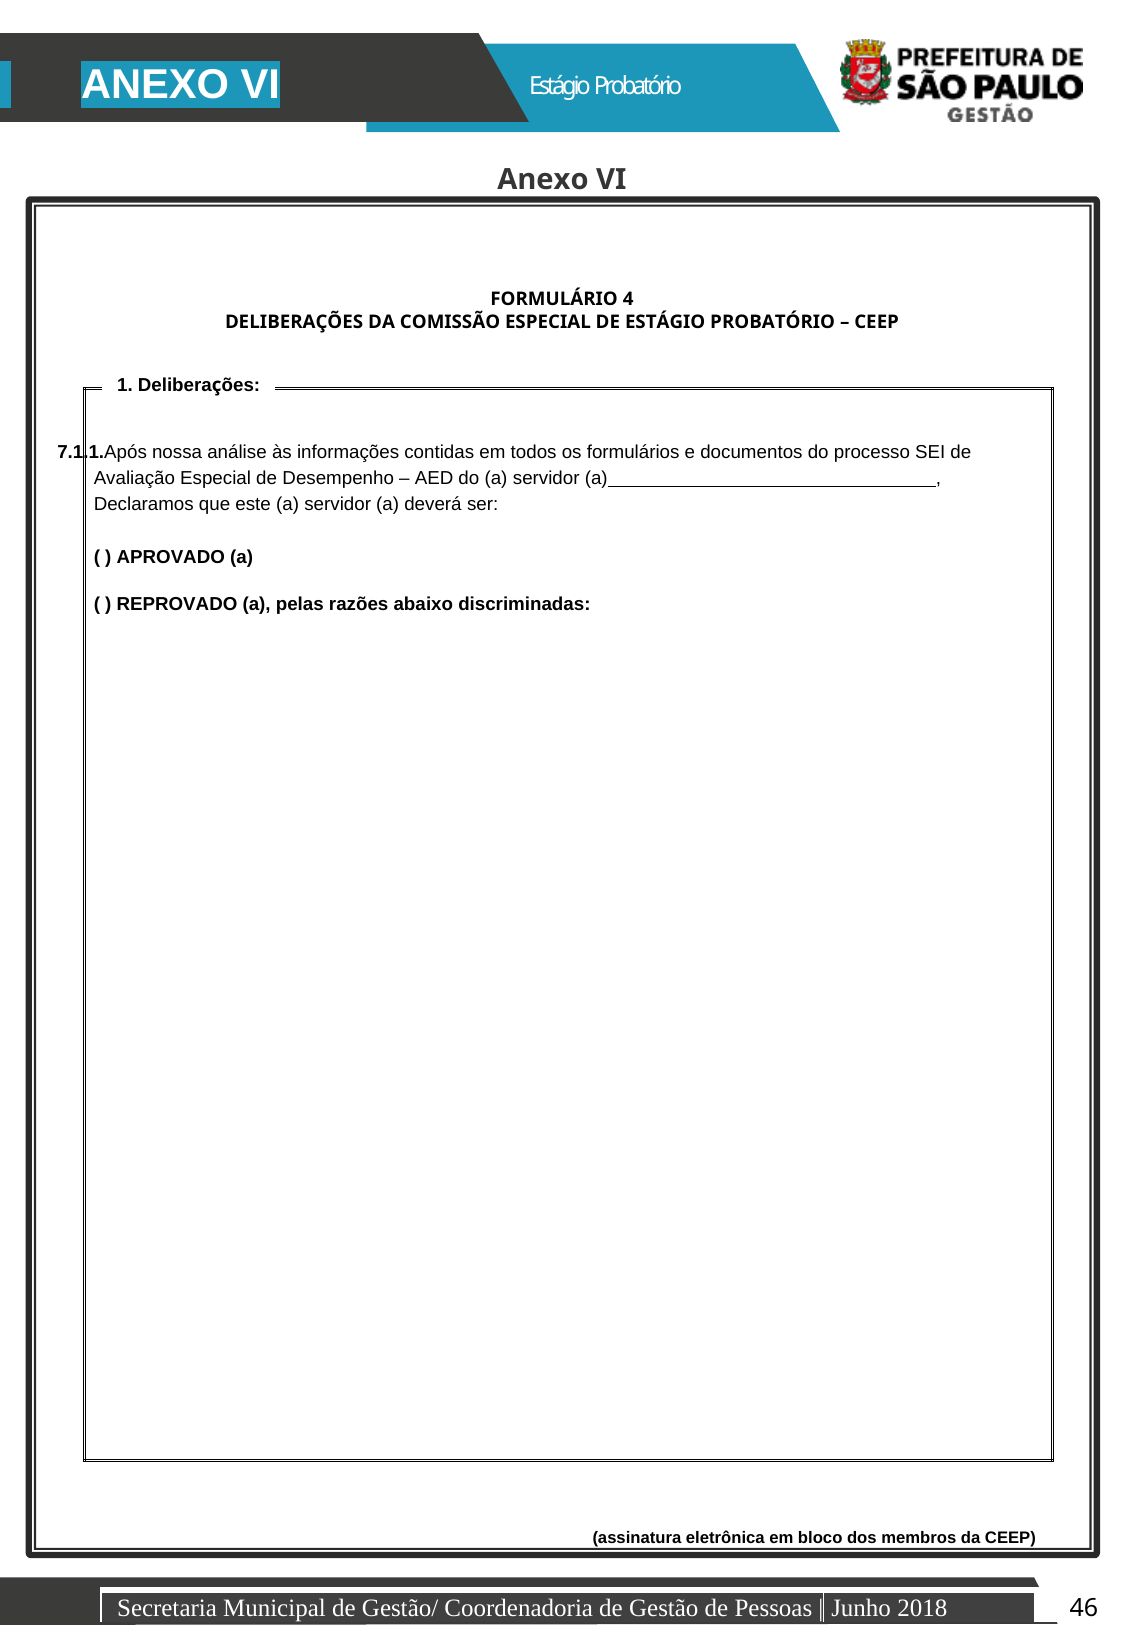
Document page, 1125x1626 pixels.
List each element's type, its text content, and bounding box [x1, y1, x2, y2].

text ( ) APROVADO (a) [93, 546, 1051, 567]
list Após nossa análise às informações contidas em todos os formulários e documentos do processo SEI de Avaliação Especial de Desempenho – AED do (a) servidor (a) , Declaramos que este (a) servidor (a) deverá ser: [86, 441, 1035, 514]
text ( ) REPROVADO (a), pelas razões abaixo discriminadas: [93, 593, 1051, 614]
subtitle Anexo VI [69, 158, 1055, 196]
text FORMULÁRIO 4 [69, 288, 1055, 310]
text DELIBERAÇÕES DA COMISSÃO ESPECIAL DE ESTÁGIO PROBATÓRIO – CEEP [69, 310, 1055, 333]
text (assinatura eletrônica em bloco dos membros da CEEP) [592, 1527, 1089, 1547]
text 1. Deliberações: [117, 371, 275, 397]
text [1101, 546, 1125, 567]
text [1054, 546, 1089, 567]
